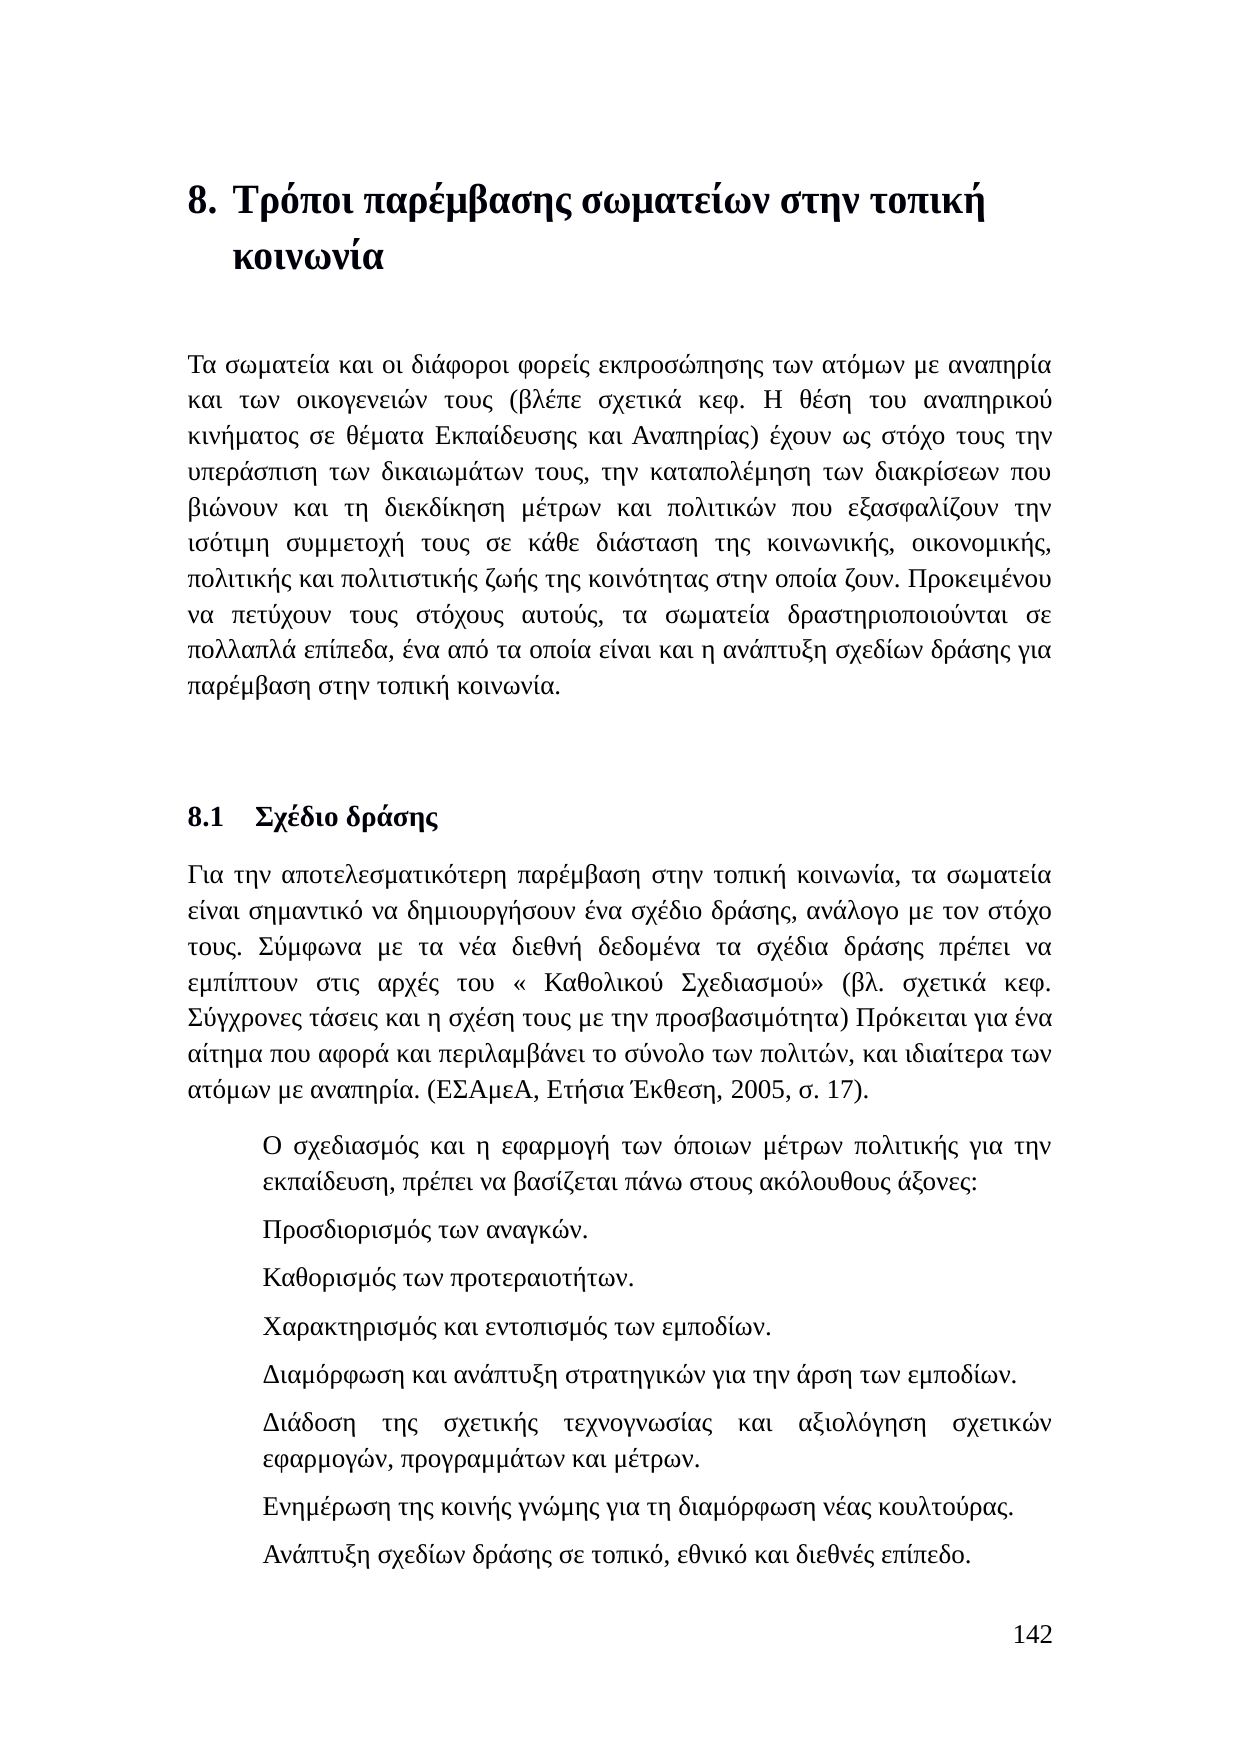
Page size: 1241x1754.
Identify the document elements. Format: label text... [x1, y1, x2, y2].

subtitle Τρόποι παρέμβασης σωματείων στην τοπική κοινωνία [187, 175, 1053, 278]
text Προσδιορισμός των αναγκών. [262, 1213, 1053, 1244]
subtitle Σχέδιο δράσης [187, 799, 1053, 833]
text Για την αποτελεσματικότερη παρέμβαση στην τοπική κοινωνία, τα σωματεία είναι σημαντικό να δημιουργήσουν ένα σχέδιο δράσης, ανάλογο με τον στόχο τους. Σύμφωνα με τα νέα διεθνή δεδομένα τα σχέδια δράσης πρέπει να εμπίπτουν στις αρχές του « Καθολικού Σχεδιασμού» (βλ. σχετικά κεφ. 4.2) Πρόκειται για ένα αίτημα που αφορά και περιλαμβάνει το σύνολο των πολιτών, και ιδιαίτερα των ατόμων με αναπηρία. (ΕΣΑμεΑ, Ετήσια Έκθεση, 2005, σ. 17). [187, 858, 1053, 1104]
text Καθορισμός των προτεραιοτήτων. [262, 1262, 1053, 1293]
text Χαρακτηρισμός και εντοπισμός των εμποδίων. [262, 1310, 1053, 1341]
text Διάδοση της σχετικής τεχνογνωσίας και αξιολόγηση σχετικών εφαρμογών, προγραμμάτων και μέτρων. [262, 1406, 1053, 1473]
text Διαμόρφωση και ανάπτυξη στρατηγικών για την άρση των εμποδίων. [262, 1358, 1053, 1389]
text Τα σωματεία και οι διάφοροι φορείς εκπροσώπησης των ατόμων με αναπηρία και των οικογενειών τους (βλέπε σχετικά κεφ. 3) έχουν ως στόχο τους την υπεράσπιση των δικαιωμάτων τους, την καταπολέμηση των διακρίσεων που βιώνουν και τη διεκδίκηση μέτρων και πολιτικών που εξασφαλίζουν την ισότιμη συμμετοχή τους σε κάθε διάσταση της κοινωνικής, οικονομικής, πολιτικής και πολιτιστικής ζωής της κοινότητας στην οποία ζουν. Προκειμένου να πετύχουν τους στόχους αυτούς, τα σωματεία δραστηριοποιούνται σε πολλαπλά επίπεδα, ένα από τα οποία είναι και η ανάπτυξη σχεδίων δράσης για παρέμβαση στην τοπική κοινωνία. [187, 348, 1053, 700]
text Ανάπτυξη σχεδίων δράσης σε τοπικό, εθνικό και διεθνές επίπεδο. [262, 1538, 1053, 1569]
text Ενημέρωση της κοινής γνώμης για τη διαμόρφωση νέας κουλτούρας. [262, 1490, 1053, 1521]
text Ο σχεδιασμός και η εφαρμογή των όποιων μέτρων πολιτικής για την εκπαίδευση, πρέπει να βασίζεται πάνω στους ακόλουθους άξονες: [262, 1129, 1053, 1196]
